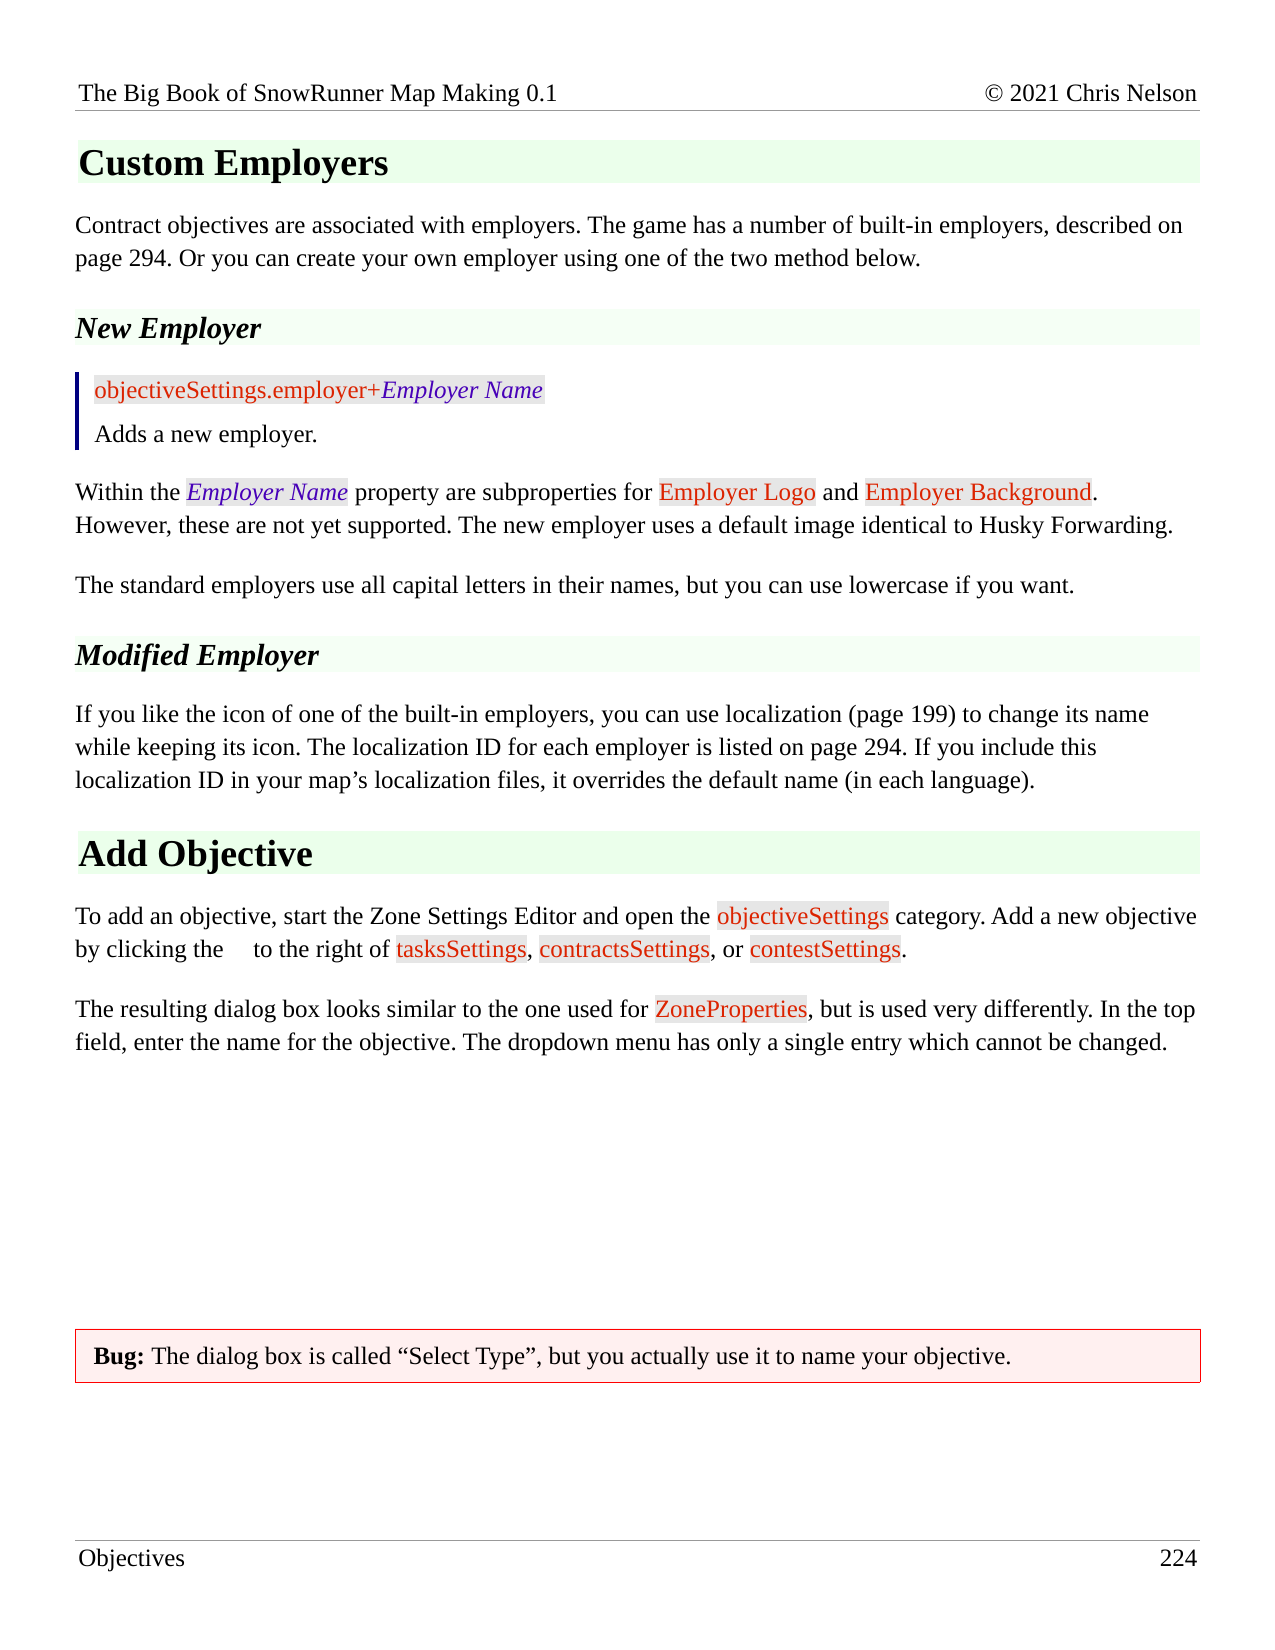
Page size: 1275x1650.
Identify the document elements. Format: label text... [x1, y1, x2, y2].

text The resulting dialog box looks similar to the one used for ZoneProperties, but is used very differently. In the top field, enter the name for the objective. The dropdown menu has only a single entry which cannot be changed. [75, 994, 1200, 1056]
text Within the Employer Name property are subproperties for Employer Logo and Employer Background. However, these are not yet supported. The new employer uses a default image identical to Husky Forwarding. [75, 477, 1200, 539]
list The dialog box is called “Select Type”, but you actually use it to name your objective. [76, 1330, 1200, 1382]
subtitle Custom Employers [78, 140, 1200, 183]
subtitle Modified Employer [75, 636, 1200, 672]
text objectiveSettings.employer+Employer Name [79, 372, 1200, 404]
text The standard employers use all capital letters in their names, but you can use lowercase if you want. [75, 570, 1200, 599]
subtitle New Employer [75, 309, 1200, 345]
text Contract objectives are associated with employers. The game has a number of built-in employers, described on page 294. Or you can create your own employer using one of the two method below. [75, 211, 1200, 272]
subtitle Add Objective [78, 831, 1200, 874]
text If you like the icon of one of the built-in employers, you can use localization (page 199) to change its name while keeping its icon. The localization ID for each employer is listed on page 294. If you include this localization ID in your map’s localization files, it overrides the default name (in each language). [75, 699, 1200, 793]
text To add an objective, start the Zone Settings Editor and open the objectiveSettings category. Add a new objective by clicking the ➕ to the right of tasksSettings, contractsSettings, or contestSettings. [75, 901, 1200, 963]
text Adds a new employer. [79, 416, 1200, 450]
